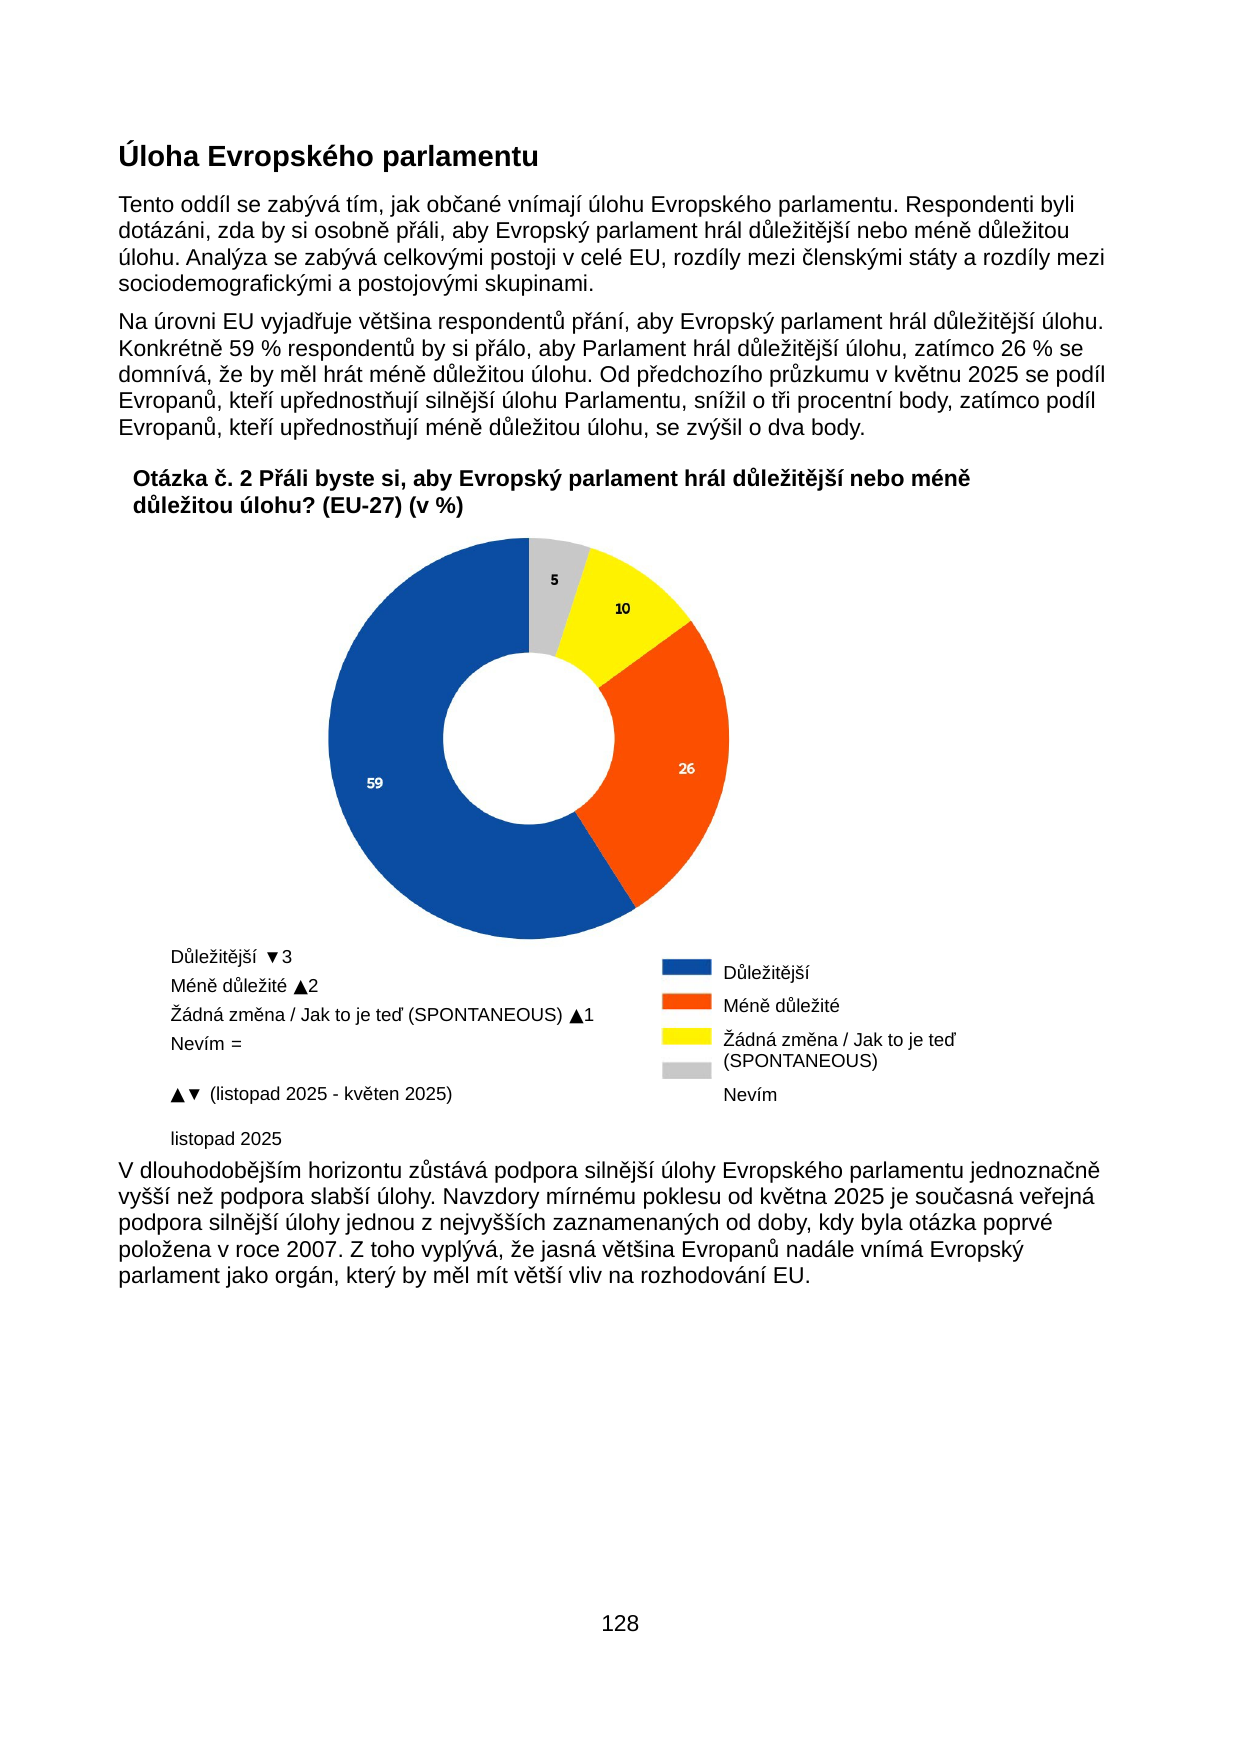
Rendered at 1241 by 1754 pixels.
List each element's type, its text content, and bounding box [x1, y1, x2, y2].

text V dlouhodobějším horizontu zůstává podpora silnější úlohy Evropského parlamentu jednoznačně vyšší než podpora slabší úlohy. Navzdory mírnému poklesu od května 2025 je současná veřejná podpora silnější úlohy jednou z nejvyšších zaznamenaných od doby, kdy byla otázka poprvé položena v roce 2007. Z toho vyplývá, že jasná většina Evropanů nadále vnímá Evropský parlament jako orgán, který by měl mít větší vliv na rozhodování EU. [118, 452, 1122, 1288]
subtitle Úloha Evropského parlamentu [118, 139, 1122, 172]
picture [310, 526, 744, 1079]
text Tento oddíl se zabývá tím, jak občané vnímají úlohu Evropského parlamentu. Respondenti byli dotázáni, zda by si osobně přáli, aby Evropský parlament hrál důležitější nebo méně důležitou úlohu. Analýza se zabývá celkovými postoji v celé EU, rozdíly mezi členskými státy a rozdíly mezi sociodemografickými a postojovými skupinami. [118, 191, 1122, 296]
text Na úrovni EU vyjadřuje většina respondentů přání, aby Evropský parlament hrál důležitější úlohu. Konkrétně 59 % respondentů by si přálo, aby Parlament hrál důležitější úlohu, zatímco 26 % se domnívá, že by měl hrát méně důležitou úlohu. Od předchozího průzkumu v květnu 2025 se podíl Evropanů, kteří upřednostňují silnější úlohu Parlamentu, snížil o tři procentní body, zatímco podíl Evropanů, kteří upřednostňují méně důležitou úlohu, se zvýšil o dva body. [118, 308, 1122, 440]
